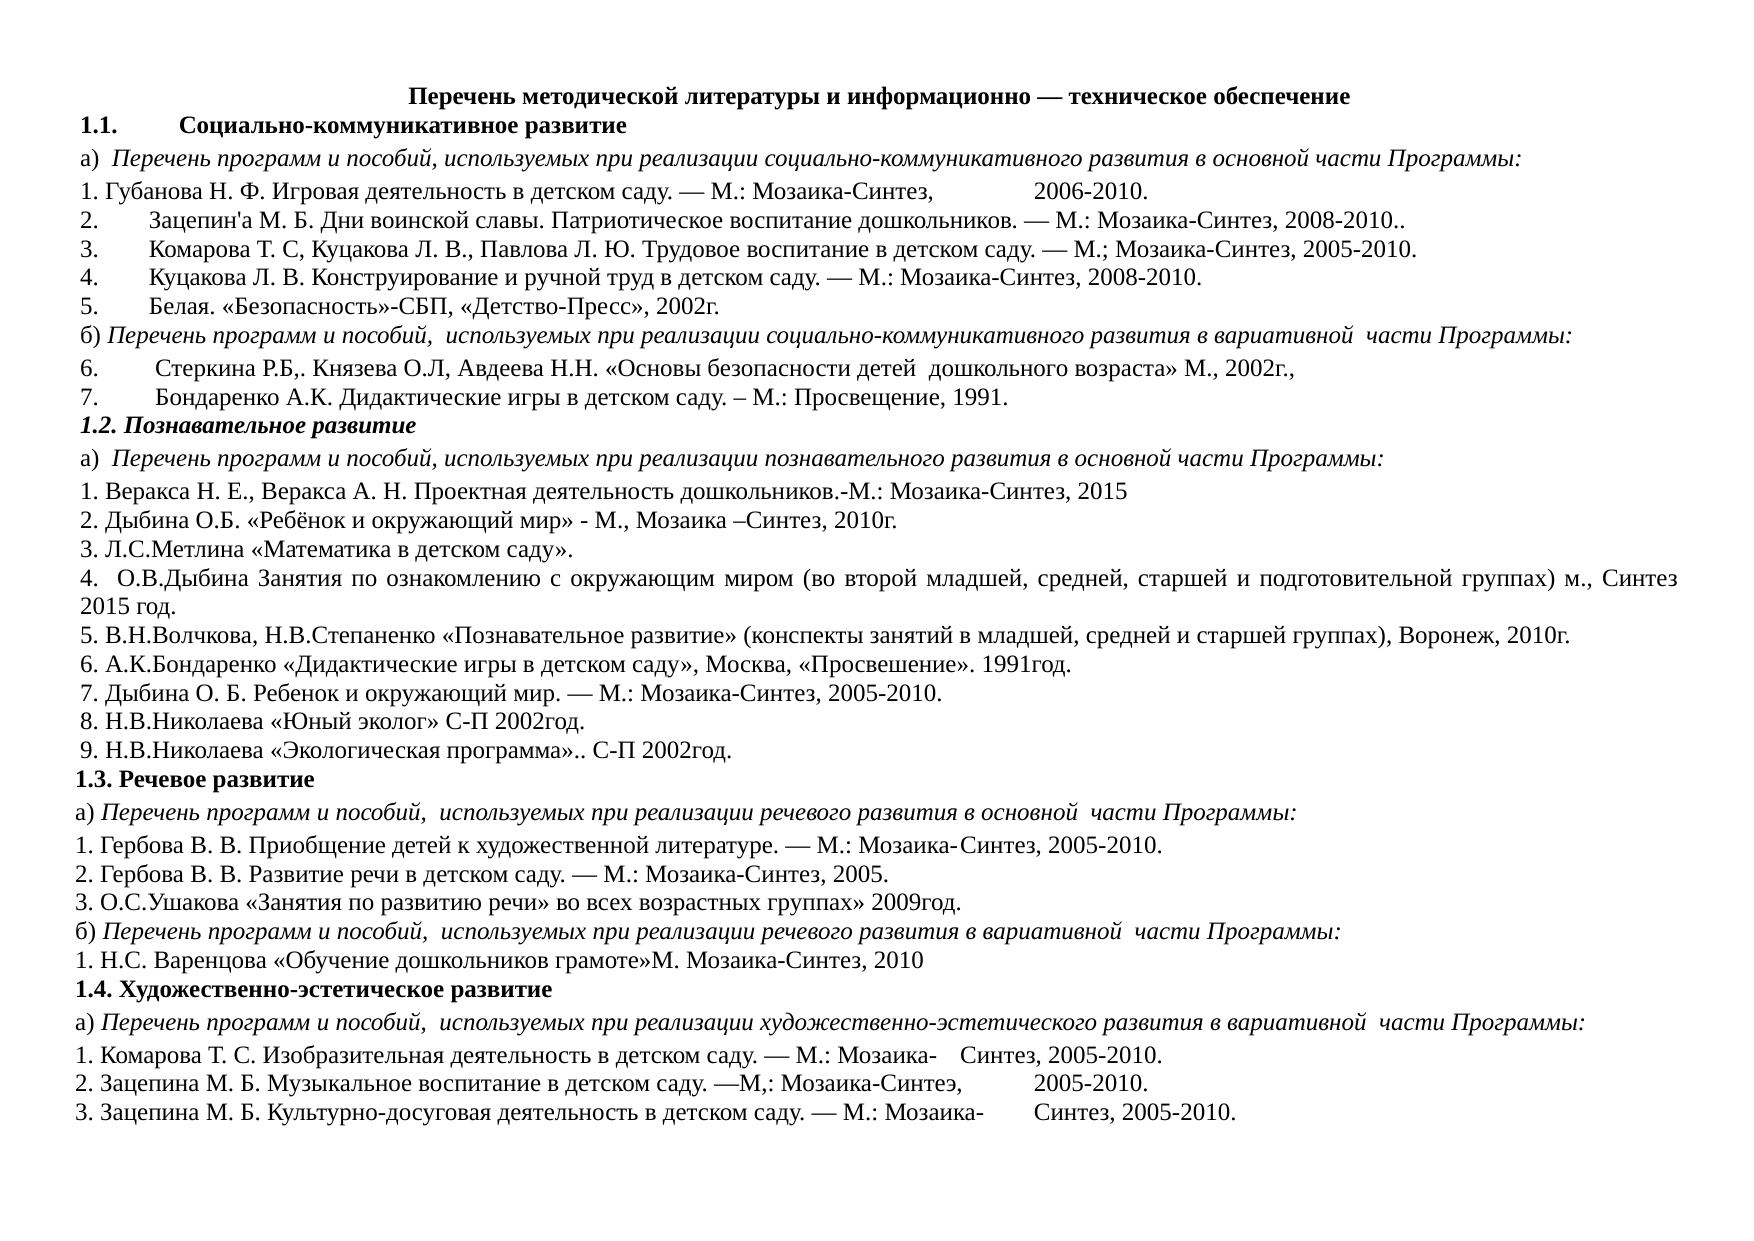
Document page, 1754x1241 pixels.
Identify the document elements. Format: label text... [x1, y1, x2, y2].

list Социально-коммуникативное развитие [80, 110, 1679, 139]
text 7. Дыбина О. Б. Ребенок и окружающий мир. — М.: Мозаика-Синтез, 2005-2010. [80, 678, 1679, 706]
text а) Перечень программ и пособий, используемых при реализации социально-коммуникативного развития в основной части Программы: [80, 143, 1679, 172]
list Зацепин'а М. Б. Дни воинской славы. Патриотическое воспитание дошкольников. — М.: Мозаика-Синтез, 2008-2010.. [80, 205, 1679, 234]
text б) Перечень программ и пособий, используемых при реализации речевого развития в вариативной части Программы: [75, 916, 1679, 945]
text 1. Н.С. Варенцова «Обучение дошкольников грамоте»М. Мозаика-Синтез, 2010 [75, 945, 1679, 974]
text 1.4. Художественно-эстетическое развитие [75, 974, 1679, 1002]
list Стеркина Р.Б,. Князева О.Л, Авдеева Н.Н. «Основы безопасности детей дошкольного возраста» М., 2002г., [80, 353, 1679, 382]
text 1. Гербова В. В. Приобщение детей к художественной литературе. — М.: Мозаика- Синтез, 2005-2010. [75, 830, 1679, 859]
text 1. Веракса Н. Е., Веракса А. Н. Проектная деятельность дошкольников.-М.: Мозаика-Синтез, 2015 [80, 476, 1679, 505]
text 5. В.Н.Волчкова, Н.В.Степаненко «Познавательное развитие» (конспекты занятий в младшей, средней и старшей группах), Воронеж, 2010г. [80, 620, 1679, 649]
text 1.2. Познавательное развитие [80, 410, 1679, 439]
text 2. Дыбина О.Б. «Ребёнок и окружающий мир» - М., Мозаика –Синтез, 2010г. [80, 505, 1679, 534]
text а) Перечень программ и пособий, используемых при реализации речевого развития в основной части Программы: [75, 797, 1679, 826]
text 6. А.К.Бондаренко «Дидактические игры в детском саду», Москва, «Просвешение». 1991год. [80, 649, 1679, 678]
text 2. Гербова В. В. Развитие речи в детском саду. — М.: Мозаика-Синтез, 2005. [75, 859, 1679, 887]
text 4. О.В.Дыбина Занятия по ознакомлению с окружающим миром (во второй младшей, средней, старшей и подготовительной группах) м., Синтез 2015 год. [80, 563, 1679, 620]
list Куцакова Л. В. Конструирование и ручной труд в детском саду. — М.: Мозаика-Синтез, 2008-2010. [80, 262, 1679, 291]
text 1. Комарова Т. С. Изобразительная деятельность в детском саду. — М.: Мозаика- Синтез, 2005-2010. [75, 1040, 1679, 1068]
text 9. Н.В.Николаева «Экологическая программа».. С-П 2002год. [80, 735, 1679, 764]
text 2. Зацепина М. Б. Музыкальное воспитание в детском саду. —М,: Мозаика-Синтеэ, 2005-2010. [75, 1068, 1679, 1097]
text а) Перечень программ и пособий, используемых при реализации познавательного развития в основной части Программы: [80, 443, 1679, 472]
text Перечень методической литературы и информационно — техническое обеспечение [80, 75, 1679, 110]
text 3. Зацепина М. Б. Культурно-досуговая деятельность в детском саду. — М.: Мозаика- Синтез, 2005-2010. [75, 1097, 1679, 1126]
text 1. Губанова Н. Ф. Игровая деятельность в детском саду. — М.: Мозаика-Синтез, 2006-2010. [80, 176, 1679, 205]
text 3. Л.С.Метлина «Математика в детском саду». [80, 534, 1679, 563]
text 3. О.С.Ушакова «Занятия по развитию речи» во всех возрастных группах» 2009год. [75, 887, 1679, 916]
list Белая. «Безопасность»-СБП, «Детство-Пресс», 2002г. [80, 291, 1679, 320]
text б) Перечень программ и пособий, используемых при реализации социально-коммуникативного развития в вариативной части Программы: [80, 320, 1679, 349]
text а) Перечень программ и пособий, используемых при реализации художественно-эстетического развития в вариативной части Программы: [75, 1007, 1679, 1036]
text 8. Н.В.Николаева «Юный эколог» С-П 2002год. [80, 706, 1679, 735]
text 1.3. Речевое развитие [75, 764, 1679, 793]
list Бондаренко А.К. Дидактические игры в детском саду. – М.: Просвещение, 1991. [80, 382, 1679, 410]
list Комарова Т. С, Куцакова Л. В., Павлова Л. Ю. Трудовое воспитание в детском саду. — М.; Мозаика-Синтез, 2005-2010. [80, 234, 1679, 262]
